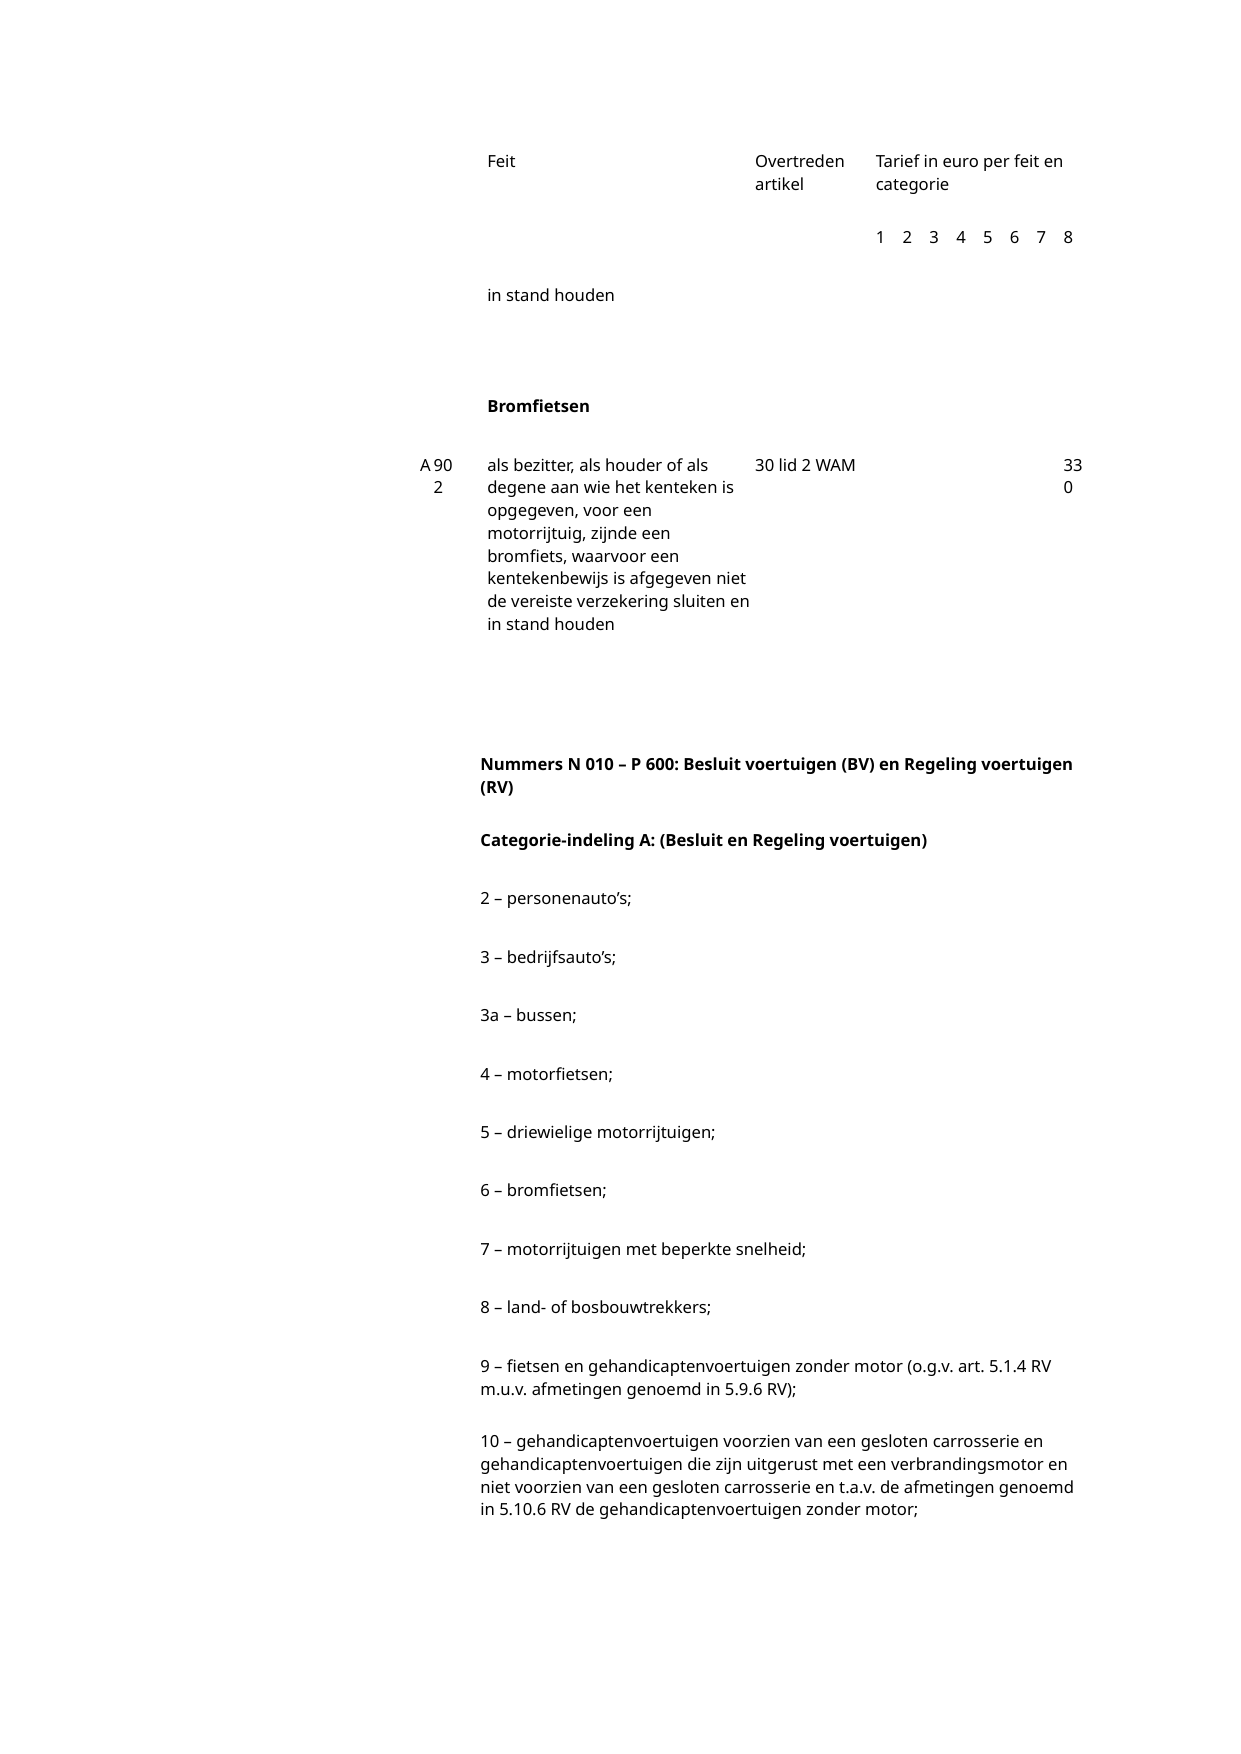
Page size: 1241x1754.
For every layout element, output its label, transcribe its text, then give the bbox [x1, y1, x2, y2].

table_cell [755, 284, 876, 337]
table_cell [1010, 337, 1036, 395]
table_cell 1 [876, 225, 902, 284]
table_cell [460, 1121, 480, 1179]
table_header Overtreden artikel [755, 150, 876, 225]
table_cell [460, 1354, 480, 1430]
table_cell [420, 395, 433, 453]
table_header [433, 150, 460, 225]
table_cell [755, 225, 876, 284]
table_cell [956, 337, 983, 395]
table_cell [460, 829, 480, 887]
table_cell [433, 945, 460, 1004]
table_cell 30 lid 2 WAM [755, 454, 876, 665]
table_cell [433, 225, 460, 284]
table_header Tarief in euro per feit en categorie [876, 150, 1090, 225]
table_cell [460, 1296, 480, 1354]
table_cell 6 – bromfietsen; [480, 1179, 1090, 1237]
table_header [420, 150, 433, 225]
table_cell 4 – motorfietsen; [480, 1062, 1090, 1121]
table_cell [755, 337, 876, 395]
table_cell [420, 284, 433, 337]
table_cell [420, 1238, 433, 1296]
table_cell 6 [1010, 225, 1036, 284]
table_cell [903, 284, 929, 337]
table_cell [460, 1004, 480, 1062]
table_header Nummers N 010 – P 600: Besluit voertuigen (BV) en Regeling voertuigen (RV) [480, 753, 1090, 828]
table_cell [1010, 395, 1036, 453]
table_cell [1010, 284, 1036, 337]
table_cell [433, 1121, 460, 1179]
table_cell [983, 337, 1009, 395]
table_cell Bromfietsen [487, 395, 755, 453]
table_cell [1036, 284, 1063, 337]
table_cell [903, 395, 929, 453]
table_cell [460, 284, 487, 337]
table_cell [420, 887, 433, 945]
table_cell [755, 395, 876, 453]
table_cell [1036, 337, 1063, 395]
table_cell [420, 829, 433, 887]
table_cell [1036, 395, 1063, 453]
table_cell [433, 1179, 460, 1237]
table_cell [420, 337, 433, 395]
table_cell [460, 454, 487, 665]
table_cell [433, 1062, 460, 1121]
table_cell [956, 454, 983, 665]
table_cell [420, 1354, 433, 1430]
table_cell [433, 887, 460, 945]
table_cell [956, 395, 983, 453]
table_cell 2 – personenauto’s; [480, 887, 1090, 945]
table_cell 3 – bedrijfsauto’s; [480, 945, 1090, 1004]
table_cell [420, 1062, 433, 1121]
table_cell [460, 887, 480, 945]
table_cell 8 – land- of bosbouwtrekkers; [480, 1296, 1090, 1354]
table_cell [420, 1004, 433, 1062]
table_header Feit [487, 150, 755, 225]
table_cell 2 [903, 225, 929, 284]
table_cell [460, 1430, 480, 1551]
table_cell [929, 395, 956, 453]
table_cell [876, 337, 902, 395]
table_cell [903, 337, 929, 395]
table_cell 9 – fietsen en gehandicaptenvoertuigen zonder motor (o.g.v. art. 5.1.4 RV m.u.v. afmetingen genoemd in 5.9.6 RV); [480, 1354, 1090, 1430]
table_cell 5 – driewielige motorrijtuigen; [480, 1121, 1090, 1179]
table_cell A [420, 454, 433, 665]
table_cell in stand houden [487, 284, 755, 337]
table_cell [956, 284, 983, 337]
table_cell [1036, 454, 1063, 665]
table_cell 330 [1063, 454, 1090, 665]
table_cell [460, 945, 480, 1004]
table_cell [487, 225, 755, 284]
table_cell [420, 225, 433, 284]
table_cell [433, 1430, 460, 1551]
table_cell [433, 1296, 460, 1354]
table_cell [433, 1354, 460, 1430]
table_cell [460, 1179, 480, 1237]
table_header [460, 753, 480, 828]
table_cell [1063, 337, 1090, 395]
table_cell [433, 284, 460, 337]
table_cell 902 [433, 454, 460, 665]
table_cell Categorie-indeling A: (Besluit en Regeling voertuigen) [480, 829, 1090, 887]
table_header [460, 150, 487, 225]
table_cell [433, 1004, 460, 1062]
table_cell [460, 1238, 480, 1296]
table_cell 7 – motorrijtuigen met beperkte snelheid; [480, 1238, 1090, 1296]
table_cell [876, 454, 902, 665]
table_cell [460, 395, 487, 453]
table_cell [433, 395, 460, 453]
table_header [433, 753, 460, 828]
table_cell [983, 395, 1009, 453]
table_cell [876, 284, 902, 337]
table_cell [487, 337, 755, 395]
table_cell als bezitter, als houder of als degene aan wie het kenteken is opgegeven, voor een motorrijtuig, zijnde een bromfiets, waarvoor een kentekenbewijs is afgegeven niet de vereiste verzekering sluiten en in stand houden [487, 454, 755, 665]
table_cell [460, 337, 487, 395]
table_cell 7 [1036, 225, 1063, 284]
table_cell 10 – gehandicaptenvoertuigen voorzien van een gesloten carrosserie en gehandicaptenvoertuigen die zijn uitgerust met een verbrandingsmotor en niet voorzien van een gesloten carrosserie en t.a.v. de afmetingen genoemd in 5.10.6 RV de gehandicaptenvoertuigen zonder motor; [480, 1430, 1090, 1551]
table_cell [1063, 395, 1090, 453]
table_cell [433, 1238, 460, 1296]
table_cell [420, 945, 433, 1004]
table_cell [929, 454, 956, 665]
table_cell 5 [983, 225, 1009, 284]
table_cell [433, 829, 460, 887]
table_cell 3a – bussen; [480, 1004, 1090, 1062]
table_cell [433, 337, 460, 395]
table_cell [929, 337, 956, 395]
table_cell 3 [929, 225, 956, 284]
table_cell [983, 284, 1009, 337]
table_cell [460, 1062, 480, 1121]
table_cell [903, 454, 929, 665]
table_cell 8 [1063, 225, 1090, 284]
table_cell [420, 1179, 433, 1237]
table_cell [1063, 284, 1090, 337]
table_header [420, 753, 433, 828]
table_cell [929, 284, 956, 337]
table_cell [460, 225, 487, 284]
table_cell [983, 454, 1009, 665]
table_cell 4 [956, 225, 983, 284]
table_cell [1010, 454, 1036, 665]
table_cell [420, 1296, 433, 1354]
table_cell [876, 395, 902, 453]
table_cell [420, 1430, 433, 1551]
table_cell [420, 1121, 433, 1179]
